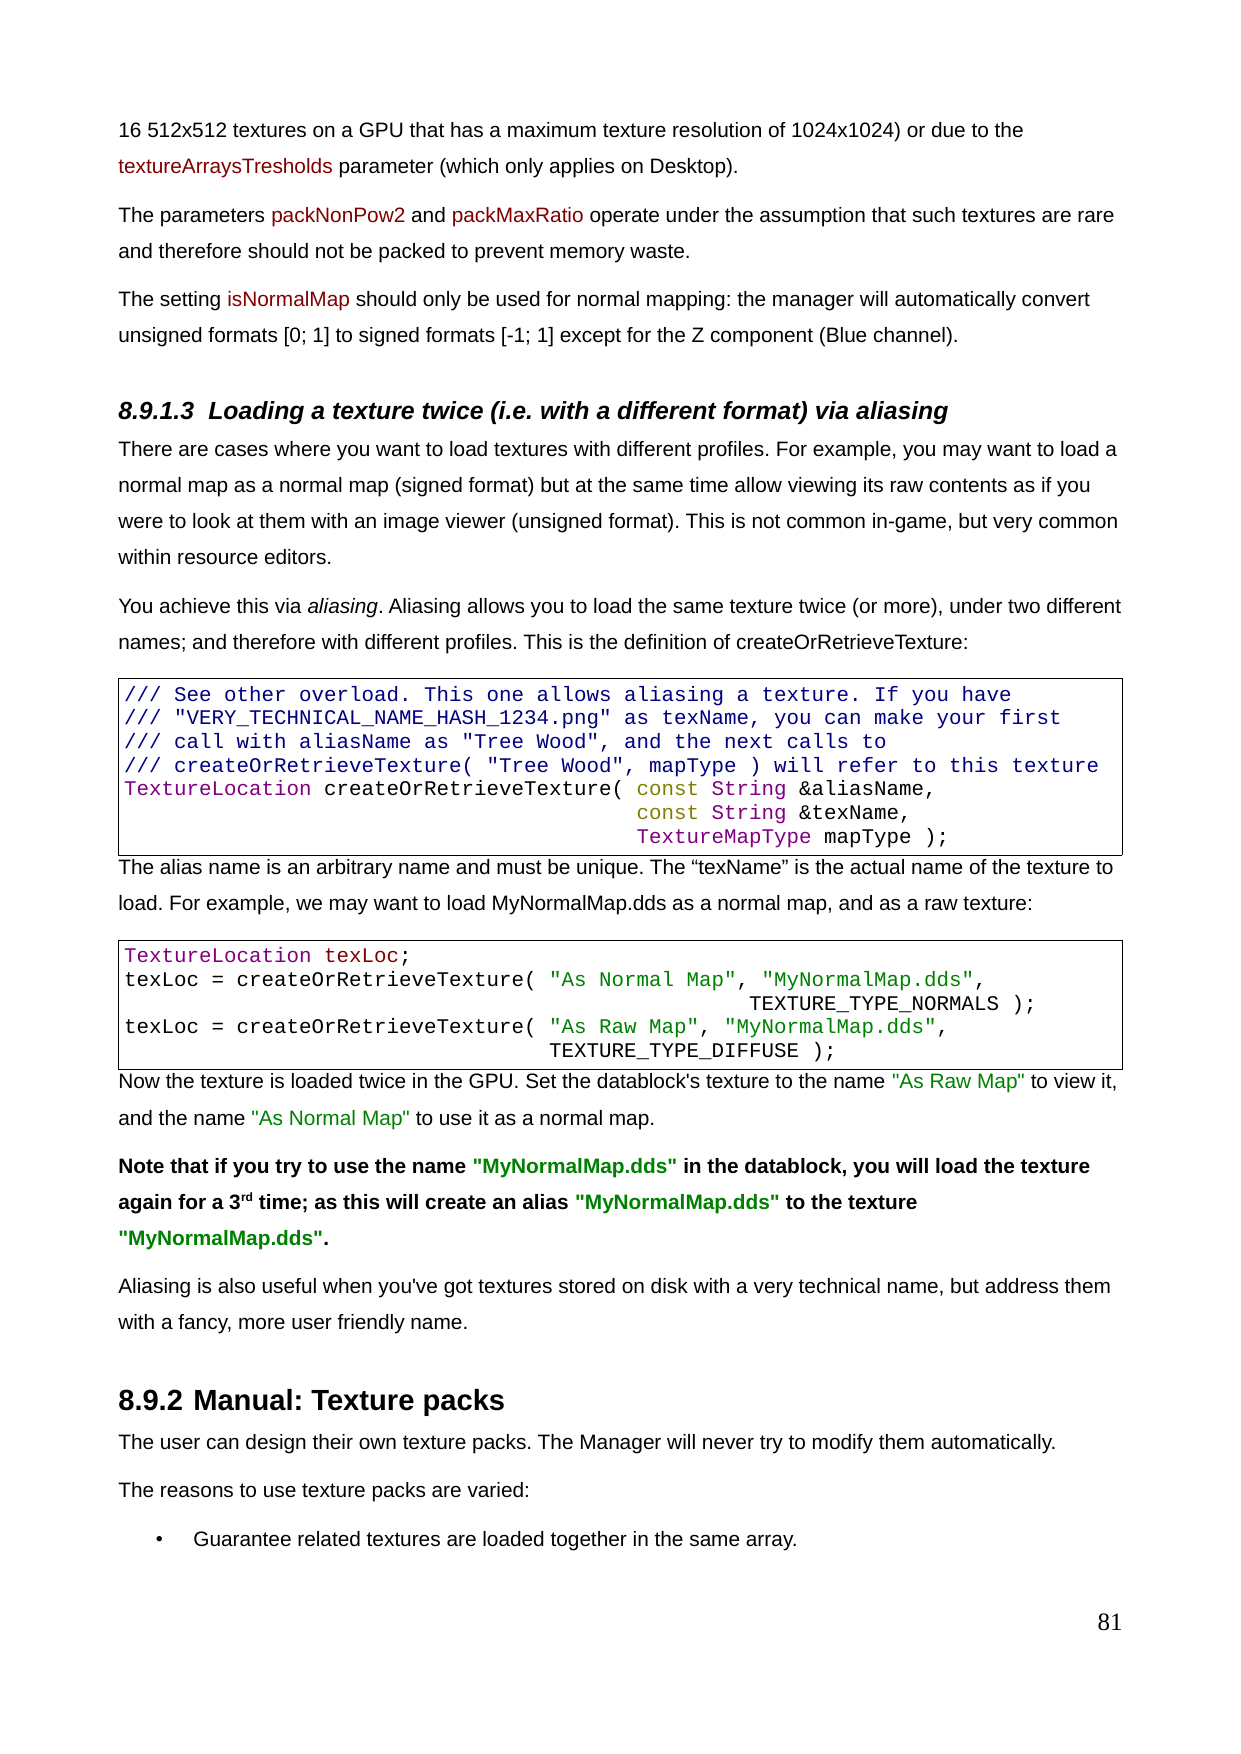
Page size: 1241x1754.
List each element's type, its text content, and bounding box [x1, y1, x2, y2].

table_header /// See other overload. This one allows aliasing a texture. If you have /// "VERY_TECHNICAL_NAME_HASH_1234.png" as texName, you can make your first /// call with aliasName as "Tree Wood", and the next calls to /// createOrRetrieveTexture( "Tree Wood", mapType ) will refer to this texture TextureLocation createOrRetrieveTexture( const String &aliasName, const String &texName, TextureMapType mapType ); [119, 679, 1122, 855]
text There are cases where you want to load textures with different profiles. For example, you may want to load a normal map as a normal map (signed format) but at the same time allow viewing its raw contents as if you were to look at them with an image viewer (unsigned format). This is not common in-game, but very common within resource editors. [118, 437, 1122, 569]
text The setting isNormalMap should only be used for normal mapping: the manager will automatically convert unsigned formats [0; 1] to signed formats [-1; 1] except for the Z component (Blue channel). [118, 287, 1122, 347]
text 16 512x512 textures on a GPU that has a maximum texture resolution of 1024x1024) or due to the textureArraysTresholds parameter (which only applies on Desktop). [118, 118, 1122, 178]
text You achieve this via aliasing. Aliasing allows you to load the same texture twice (or more), under two different names; and therefore with different profiles. This is the definition of createOrRetrieveTexture: [118, 593, 1122, 653]
table_header TextureLocation texLoc; texLoc = createOrRetrieveTexture( "As Normal Map", "MyNormalMap.dds", TEXTURE_TYPE_NORMALS ); texLoc = createOrRetrieveTexture( "As Raw Map", "MyNormalMap.dds", TEXTURE_TYPE_DIFFUSE ); [119, 941, 1122, 1069]
text The reasons to use texture packs are varied: [118, 1478, 1122, 1502]
text The alias name is an arbitrary name and must be unique. The “texName” is the actual name of the texture to load. For example, we may want to load MyNormalMap.dds as a normal map, and as a raw texture: [118, 856, 1122, 915]
text Aliasing is also useful when you've got textures stored on disk with a very technical name, but address them with a fancy, more user friendly name. [118, 1274, 1122, 1334]
text Note that if you try to use the name "MyNormalMap.dds" in the datablock, you will load the texture again for a 3rd time; as this will create an alias "MyNormalMap.dds" to the texture "MyNormalMap.dds". [118, 1154, 1122, 1249]
text The user can design their own texture packs. The Manager will never try to modify them automatically. [118, 1429, 1122, 1453]
text The parameters packNonPow2 and packMaxRatio operate under the assumption that such textures are rare and therefore should not be packed to prevent memory waste. [118, 202, 1122, 262]
text Now the texture is loaded twice in the GPU. Set the datablock's texture to the name "As Raw Map" to view it, and the name "As Normal Map" to use it as a normal map. [118, 1070, 1122, 1129]
subtitle Loading a texture twice (i.e. with a different format) via aliasing [118, 396, 1122, 425]
subtitle Manual: Texture packs [118, 1383, 1122, 1417]
list Guarantee related textures are loaded together in the same array. [156, 1526, 1122, 1550]
